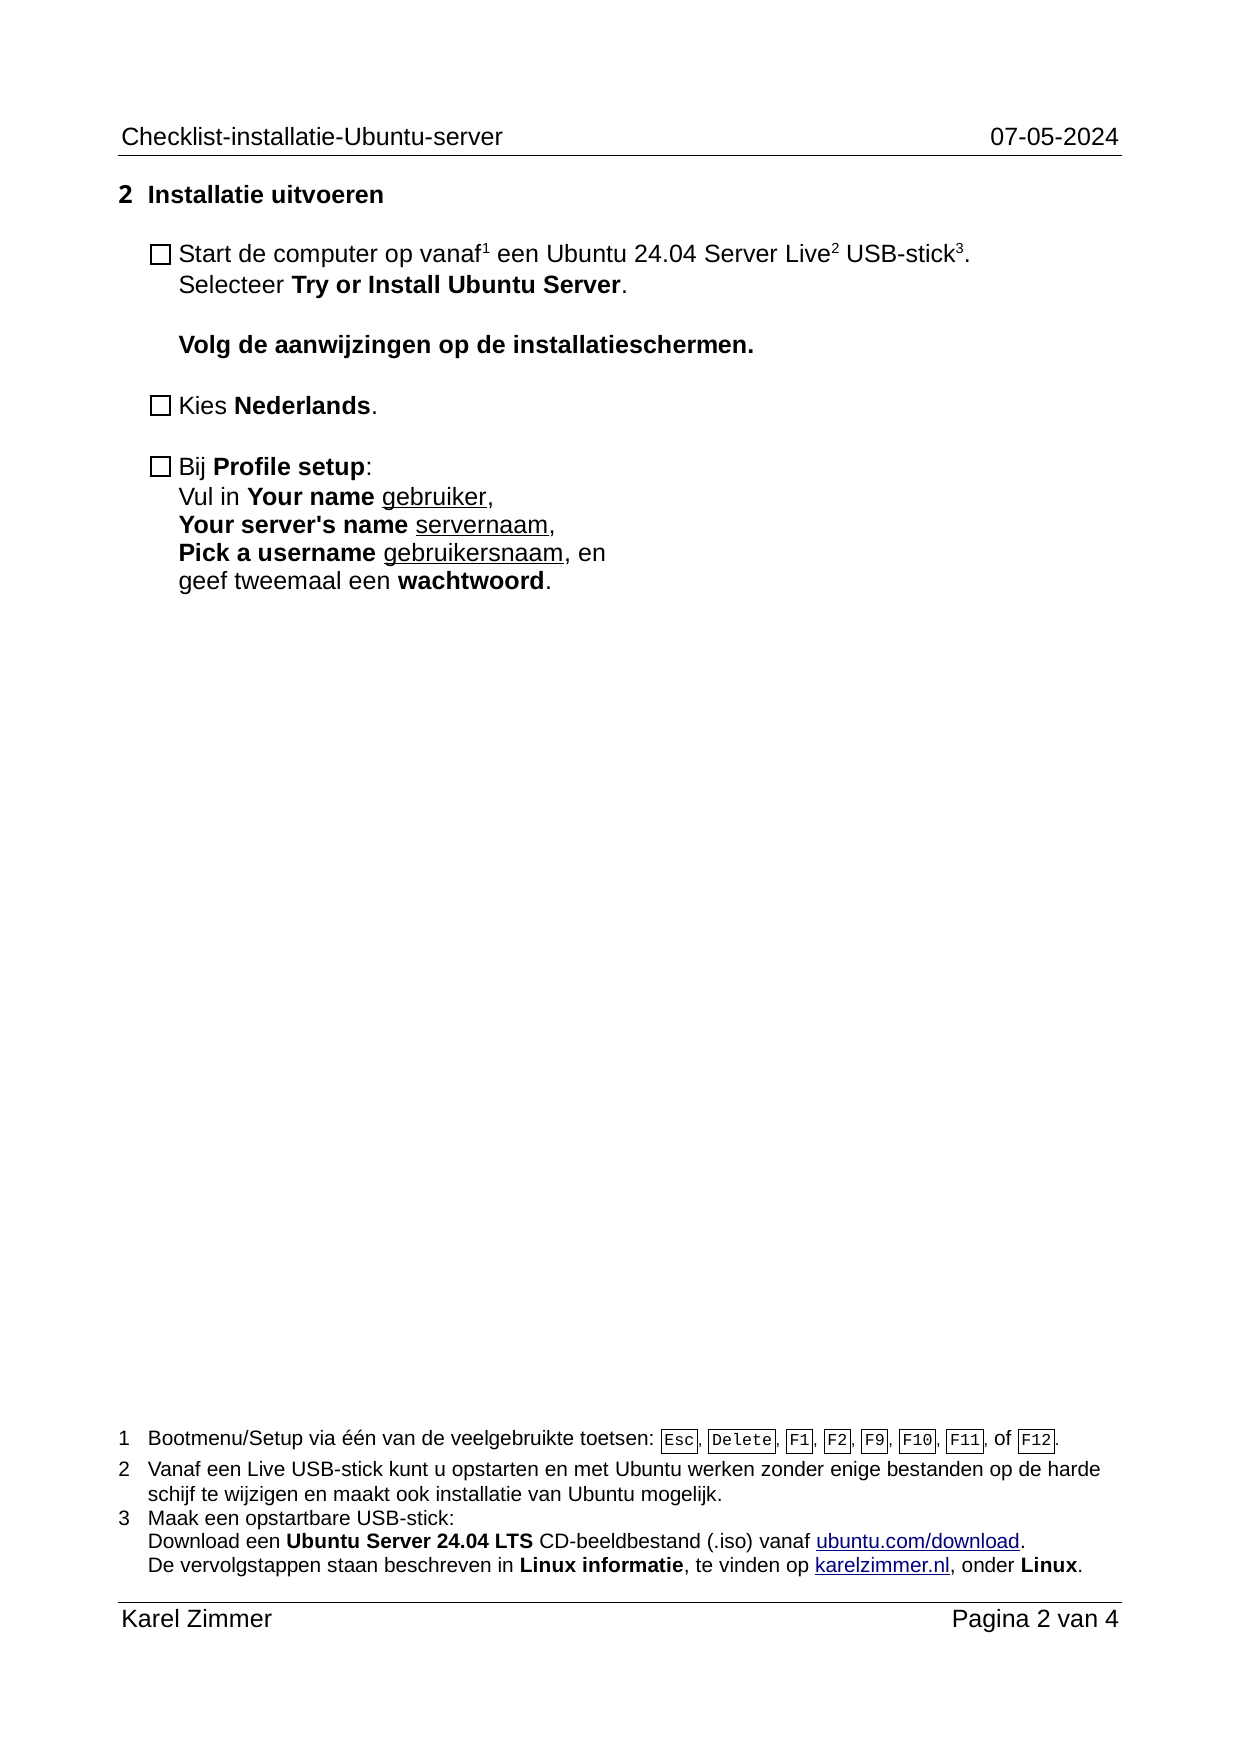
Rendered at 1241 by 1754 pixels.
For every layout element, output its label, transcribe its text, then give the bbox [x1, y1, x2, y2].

table_cell Bij Profile setup: [177, 451, 1122, 482]
table_cell [142, 269, 177, 300]
table_cell [142, 330, 177, 360]
table_cell [142, 451, 177, 482]
table_header [142, 239, 177, 269]
table_cell Selecteer Try or Install Ubuntu Server. [177, 269, 1122, 300]
table_cell [142, 391, 177, 421]
table_cell [177, 360, 1122, 391]
table_cell [118, 300, 142, 330]
table_cell Volg de aanwijzingen op de installatieschermen. [177, 330, 1122, 360]
table_cell [118, 269, 142, 300]
table_cell [118, 421, 142, 451]
table_cell [142, 360, 177, 391]
table_header Start de computer op vanaf een Ubuntu 24.04 Server Live USB-stick. [177, 239, 1122, 269]
table_cell [177, 421, 1122, 451]
table_header [118, 239, 142, 269]
table_cell [118, 482, 142, 596]
table_cell [118, 330, 142, 360]
table_cell [142, 421, 177, 451]
list Installatie uitvoeren [118, 177, 1122, 211]
table_cell [142, 300, 177, 330]
table_cell [142, 482, 177, 596]
table_cell [118, 451, 142, 482]
table_cell [118, 391, 142, 421]
table_cell [118, 360, 142, 391]
table_cell Kies Nederlands. [177, 391, 1122, 421]
table_cell [177, 300, 1122, 330]
table_cell Vul in Your name gebruiker, Your server's name servernaam, Pick a username gebruikersnaam, en geef tweemaal een wachtwoord. [177, 482, 1122, 596]
